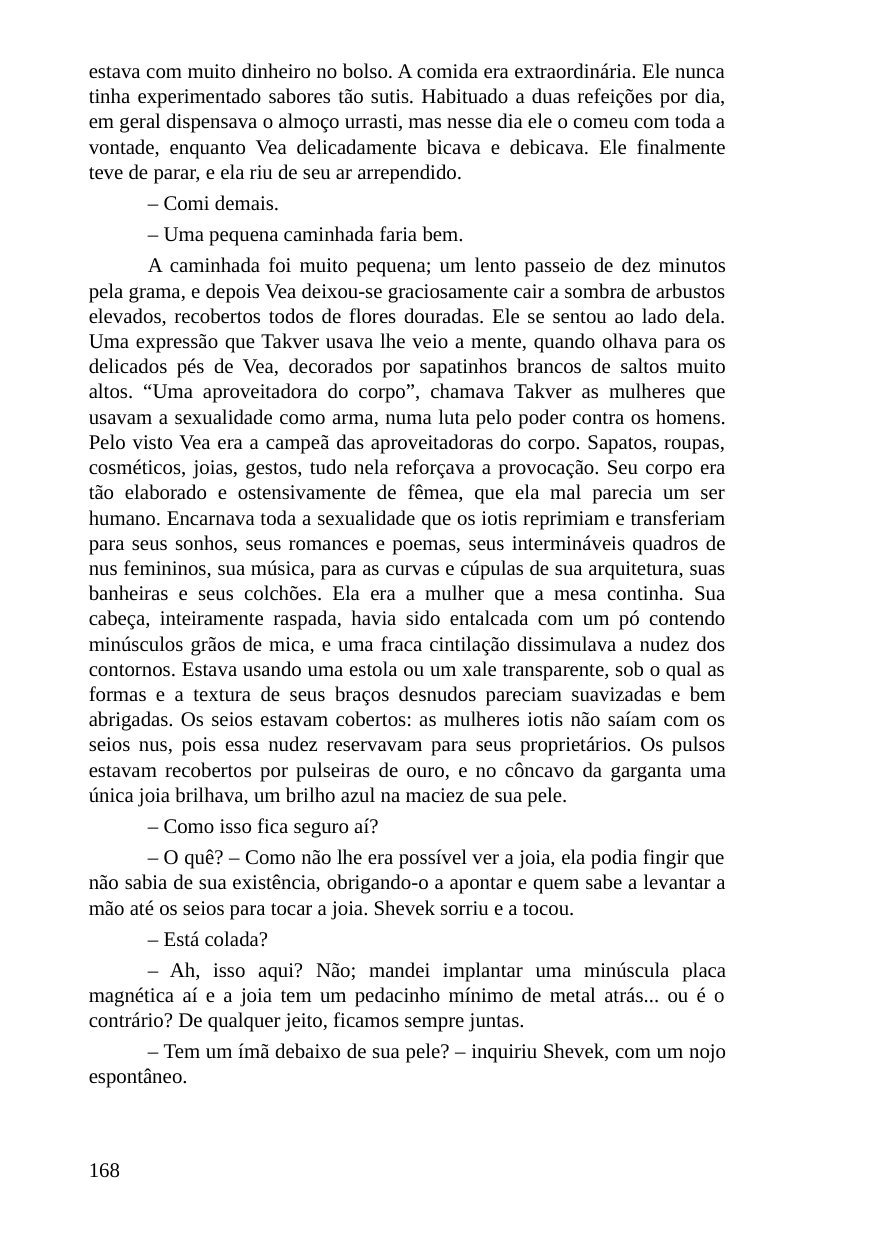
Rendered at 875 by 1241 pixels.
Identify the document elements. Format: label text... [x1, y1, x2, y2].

text A caminhada foi muito pequena; um lento passeio de dez minutos pela grama, e depois Vea deixou-se graciosamente cair a sombra de arbustos elevados, recobertos todos de flores douradas. Ele se sentou ao lado dela. Uma expressão que Takver usava lhe veio a mente, quando olhava para os delicados pés de Vea, decorados por sapatinhos brancos de saltos muito altos. “Uma aproveitadora do corpo”, chamava Takver as mulheres que usavam a sexualidade como arma, numa luta pelo poder contra os homens. Pelo visto Vea era a campeã das aproveitadoras do corpo. Sapatos, roupas, cosméticos, joias, gestos, tudo nela reforçava a provocação. Seu corpo era tão elaborado e ostensivamente de fêmea, que ela mal parecia um ser humano. Encarnava toda a sexualidade que os iotis reprimiam e transferiam para seus sonhos, seus romances e poemas, seus intermináveis quadros de nus femininos, sua música, para as curvas e cúpulas de sua arquitetura, suas banheiras e seus colchões. Ela era a mulher que a mesa continha. Sua cabeça, inteiramente raspada, havia sido entalcada com um pó contendo minúsculos grãos de mica, e uma fraca cintilação dissimulava a nudez dos contornos. Estava usando uma estola ou um xale transparente, sob o qual as formas e a textura de seus braços desnudos pareciam suavizadas e bem abrigadas. Os seios estavam cobertos: as mulheres iotis não saíam com os seios nus, pois essa nudez reservavam para seus proprietários. Os pulsos estavam recobertos por pulseiras de ouro, e no côncavo da garganta uma única joia brilhava, um brilho azul na maciez de sua pele. [88, 253, 726, 807]
text – Tem um ímã debaixo de sua pele? – inquiriu Shevek, com um nojo espontâneo. [88, 1039, 726, 1088]
text – Uma pequena caminhada faria bem. [88, 222, 726, 246]
text – Ah, isso aqui? Não; mandei implantar uma minúscula placa magnética aí e a joia tem um pedacinho mínimo de metal atrás... ou é o contrário? De qualquer jeito, ficamos sempre juntas. [88, 958, 726, 1032]
text estava com muito dinheiro no bolso. A comida era extraordinária. Ele nunca tinha experimentado sabores tão sutis. Habituado a duas refeições por dia, em geral dispensava o almoço urrasti, mas nesse dia ele o comeu com toda a vontade, enquanto Vea delicadamente bicava e debicava. Ele finalmente teve de parar, e ela riu de seu ar arrependido. [88, 59, 726, 184]
text – Está colada? [88, 927, 726, 951]
text – O quê? – Como não lhe era possível ver a joia, ela podia fingir que não sabia de sua existência, obrigando-o a apontar e quem sabe a levantar a mão até os seios para tocar a joia. Shevek sorriu e a tocou. [88, 845, 726, 919]
text – Como isso fica seguro aí? [88, 814, 726, 838]
text – Comi demais. [88, 191, 726, 215]
